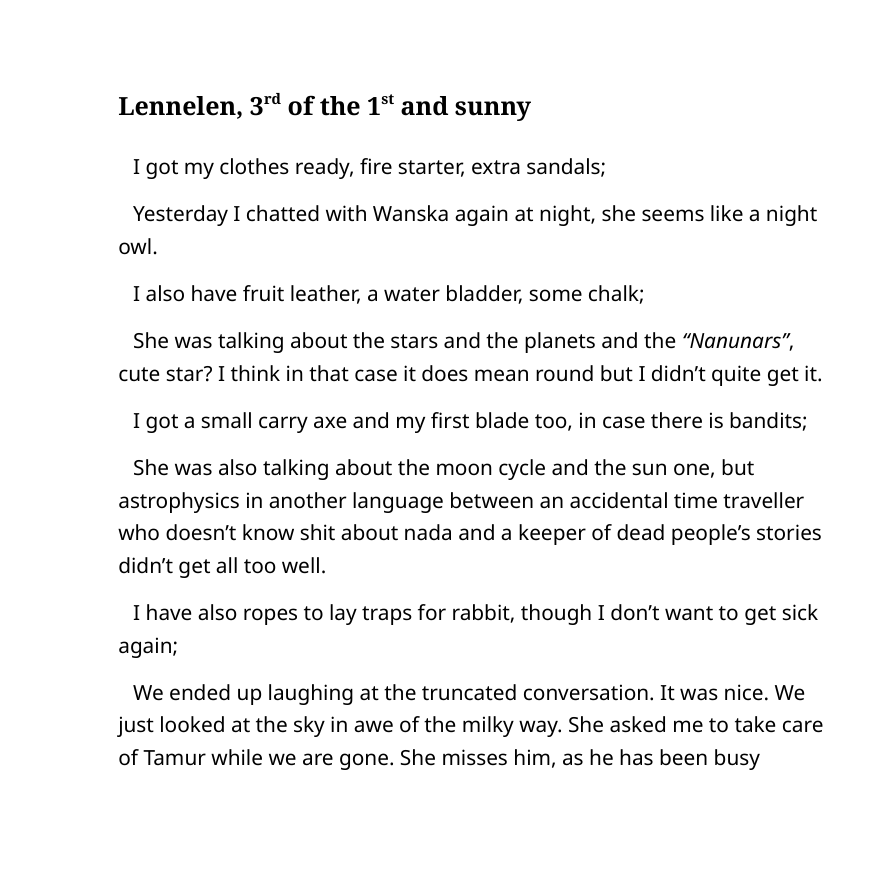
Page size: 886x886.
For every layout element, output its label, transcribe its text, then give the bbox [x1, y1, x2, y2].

text I also have fruit leather, a water bladder, some chalk; [118, 279, 827, 307]
text She was also talking about the moon cycle and the sun one, but astrophysics in another language between an accidental time traveller who doesn’t know shit about nada and a keeper of dead people’s stories didn’t get all too well. [118, 453, 827, 579]
text I got a small carry axe and my first blade too, in case there is bandits; [118, 406, 827, 434]
text We ended up laughing at the truncated conversation. It was nice. We just looked at the sky in awe of the milky way. She asked me to take care of Tamur while we are gone. She misses him, as he has been busy [118, 678, 827, 772]
text I got my clothes ready, fire starter, extra sandals; [118, 152, 827, 181]
text I have also ropes to lay traps for rabbit, though I don’t want to get sick again; [118, 598, 827, 659]
text She was talking about the stars and the planets and the “Nanunars”, cute star? I think in that case it does mean round but I didn’t quite get it. [118, 326, 827, 387]
subtitle Lennelen, 3rd of the 1st and sunny [118, 88, 827, 123]
text Yesterday I chatted with Wanska again at night, she seems like a night owl. [118, 199, 827, 260]
